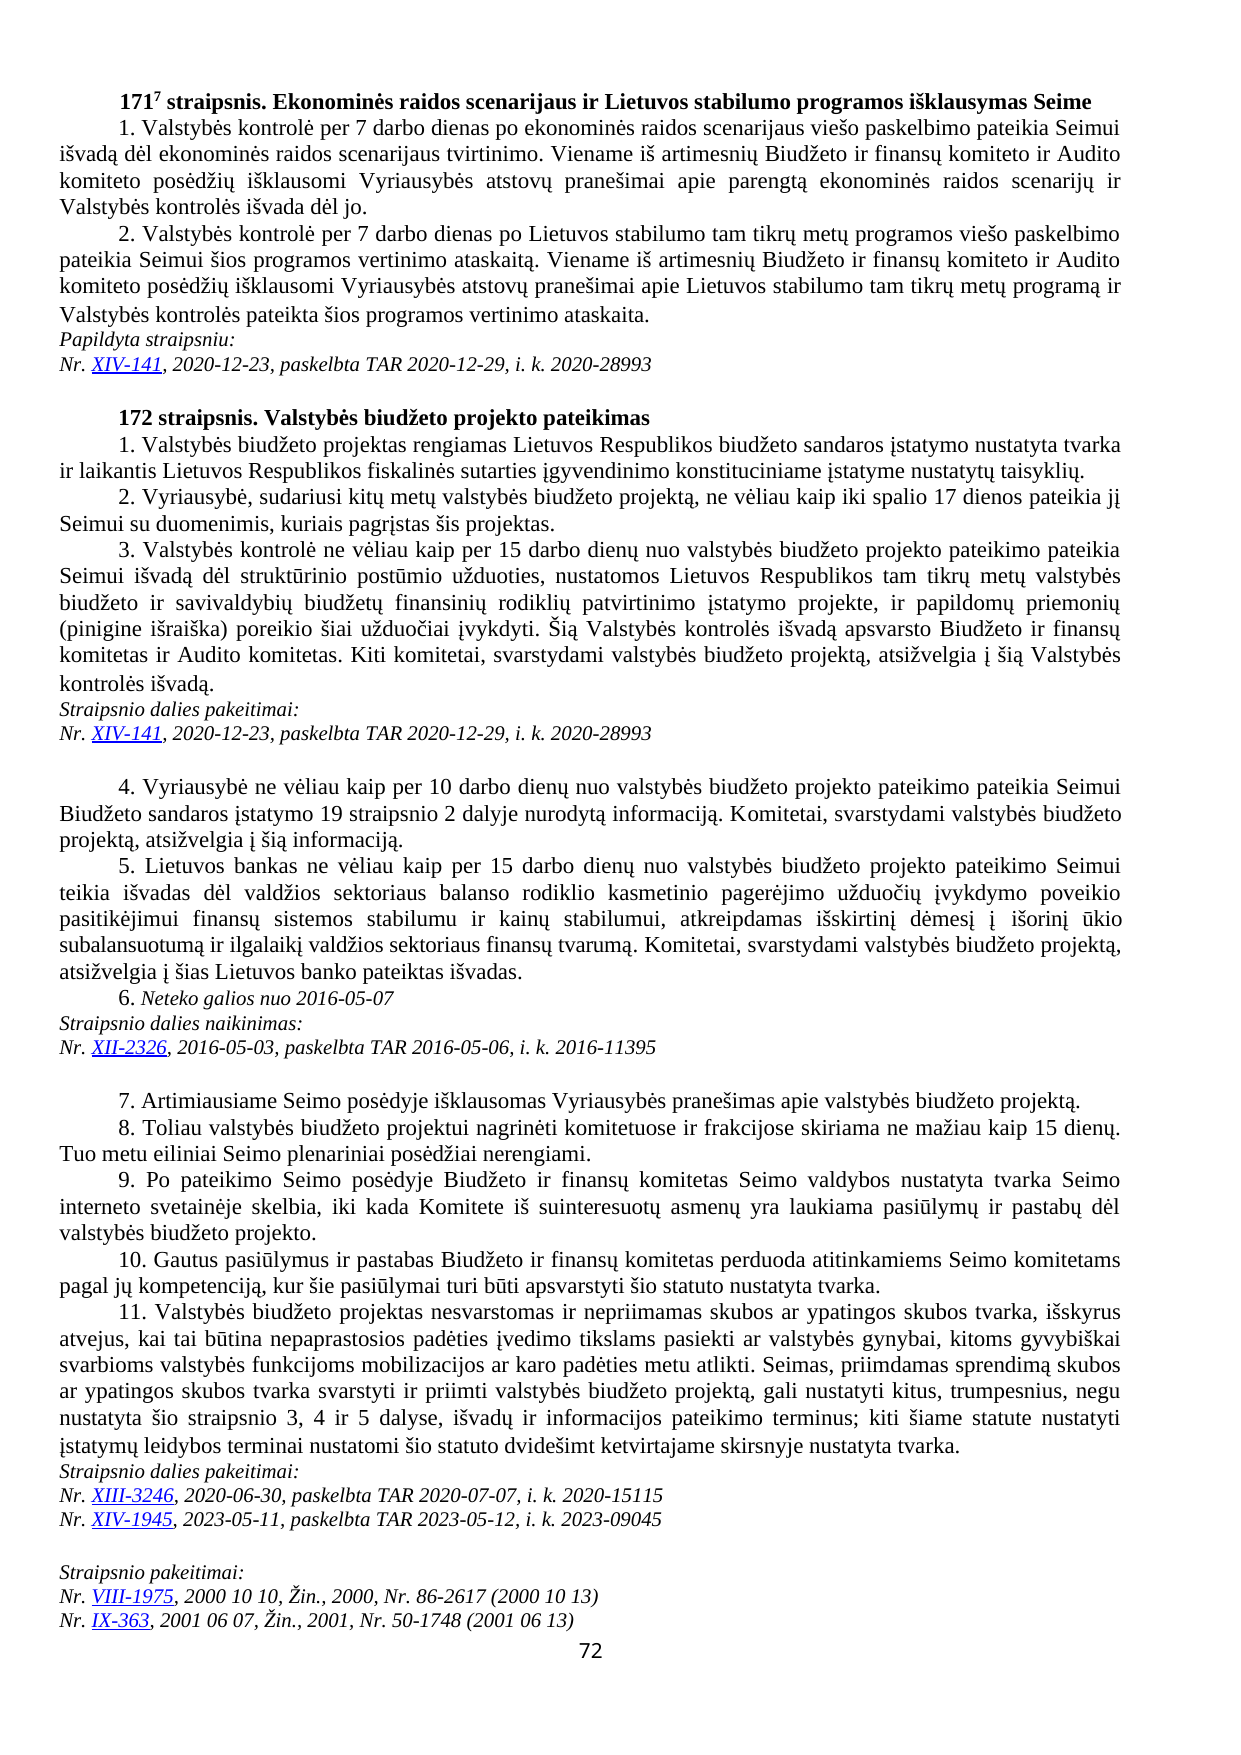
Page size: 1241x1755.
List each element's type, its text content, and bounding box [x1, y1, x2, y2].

text 2. Valstybės kontrolė per 7 darbo dienas po Lietuvos stabilumo tam tikrų metų programos viešo paskelbimo pateikia Seimui šios programos vertinimo ataskaitą. Viename iš artimesnių Biudžeto ir finansų komiteto ir Audito komiteto posėdžių išklausomi Vyriausybės atstovų pranešimai apie Lietuvos stabilumo tam tikrų metų programą ir Valstybės kontrolės pateikta šios programos vertinimo ataskaita. [59, 219, 1122, 327]
text Nr. XII-2326, 2016-05-03, paskelbta TAR 2016-05-06, i. k. 2016-11395 [59, 1035, 1122, 1059]
text 10. Gautus pasiūlymus ir pastabas Biudžeto ir finansų komitetas perduoda atitinkamiems Seimo komitetams pagal jų kompetenciją, kur šie pasiūlymai turi būti apsvarstyti šio statuto nustatyta tvarka. [59, 1246, 1122, 1298]
text 1717 straipsnis. Ekonominės raidos scenarijaus ir Lietuvos stabilumo programos išklausymas Seime [119, 88, 1122, 114]
text Papildyta straipsniu: [59, 327, 1122, 351]
text 2. Vyriausybė, sudariusi kitų metų valstybės biudžeto projektą, ne vėliau kaip iki spalio 17 dienos pateikia jį Seimui su duomenimis, kuriais pagrįstas šis projektas. [59, 483, 1122, 536]
text Nr. XIV-141, 2020-12-23, paskelbta TAR 2020-12-29, i. k. 2020-28993 [59, 721, 1122, 745]
text Straipsnio dalies pakeitimai: [59, 697, 1122, 721]
text Straipsnio dalies pakeitimai: [59, 1459, 1122, 1483]
text 9. Po pateikimo Seimo posėdyje Biudžeto ir finansų komitetas Seimo valdybos nustatyta tvarka Seimo interneto svetainėje skelbia, iki kada Komitete iš suinteresuotų asmenų yra laukiama pasiūlymų ir pastabų dėl valstybės biudžeto projekto. [59, 1167, 1122, 1246]
text 1. Valstybės biudžeto projektas rengiamas Lietuvos Respublikos biudžeto sandaros įstatymo nustatyta tvarka ir laikantis Lietuvos Respublikos fiskalinės sutarties įgyvendinimo konstituciniame įstatyme nustatytų taisyklių. [59, 431, 1122, 483]
text 6. Neteko galios nuo 2016-05-07 [59, 984, 1122, 1011]
text Nr. XIV-141, 2020-12-23, paskelbta TAR 2020-12-29, i. k. 2020-28993 [59, 351, 1122, 376]
text Straipsnio dalies naikinimas: [59, 1011, 1122, 1035]
text 7. Artimiausiame Seimo posėdyje išklausomas Vyriausybės pranešimas apie valstybės biudžeto projektą. [59, 1087, 1122, 1114]
text Nr. XIII-3246, 2020-06-30, paskelbta TAR 2020-07-07, i. k. 2020-15115 [59, 1483, 1122, 1507]
text Straipsnio pakeitimai: [59, 1560, 1122, 1584]
text 1. Valstybės kontrolė per 7 darbo dienas po ekonominės raidos scenarijaus viešo paskelbimo pateikia Seimui išvadą dėl ekonominės raidos scenarijaus tvirtinimo. Viename iš artimesnių Biudžeto ir finansų komiteto ir Audito komiteto posėdžių išklausomi Vyriausybės atstovų pranešimai apie parengtą ekonominės raidos scenarijų ir Valstybės kontrolės išvada dėl jo. [59, 114, 1122, 219]
text 172 straipsnis. Valstybės biudžeto projekto pateikimas [59, 404, 1122, 431]
text Nr. XIV-1945, 2023-05-11, paskelbta TAR 2023-05-12, i. k. 2023-09045 [59, 1507, 1122, 1531]
text 3. Valstybės kontrolė ne vėliau kaip per 15 darbo dienų nuo valstybės biudžeto projekto pateikimo pateikia Seimui išvadą dėl struktūrinio postūmio užduoties, nustatomos Lietuvos Respublikos tam tikrų metų valstybės biudžeto ir savivaldybių biudžetų finansinių rodiklių patvirtinimo įstatymo projekte, ir papildomų priemonių (pinigine išraiška) poreikio šiai užduočiai įvykdyti. Šią Valstybės kontrolės išvadą apsvarsto Biudžeto ir finansų komitetas ir Audito komitetas. Kiti komitetai, svarstydami valstybės biudžeto projektą, atsižvelgia į šią Valstybės kontrolės išvadą. [59, 536, 1122, 697]
text 8. Toliau valstybės biudžeto projektui nagrinėti komitetuose ir frakcijose skiriama ne mažiau kaip 15 dienų. Tuo metu eiliniai Seimo plenariniai posėdžiai nerengiami. [59, 1114, 1122, 1167]
text 4. Vyriausybė ne vėliau kaip per 10 darbo dienų nuo valstybės biudžeto projekto pateikimo pateikia Seimui Biudžeto sandaros įstatymo 19 straipsnio 2 dalyje nurodytą informaciją. Komitetai, svarstydami valstybės biudžeto projektą, atsižvelgia į šią informaciją. [59, 773, 1122, 852]
text 5. Lietuvos bankas ne vėliau kaip per 15 darbo dienų nuo valstybės biudžeto projekto pateikimo Seimui teikia išvadas dėl valdžios sektoriaus balanso rodiklio kasmetinio pagerėjimo užduočių įvykdymo poveikio pasitikėjimui finansų sistemos stabilumu ir kainų stabilumui, atkreipdamas išskirtinį dėmesį į išorinį ūkio subalansuotumą ir ilgalaikį valdžios sektoriaus finansų tvarumą. Komitetai, svarstydami valstybės biudžeto projektą, atsižvelgia į šias Lietuvos banko pateiktas išvadas. [59, 852, 1122, 984]
text 11. Valstybės biudžeto projektas nesvarstomas ir nepriimamas skubos ar ypatingos skubos tvarka, išskyrus atvejus, kai tai būtina nepaprastosios padėties įvedimo tikslams pasiekti ar valstybės gynybai, kitoms gyvybiškai svarbioms valstybės funkcijoms mobilizacijos ar karo padėties metu atlikti. Seimas, priimdamas sprendimą skubos ar ypatingos skubos tvarka svarstyti ir priimti valstybės biudžeto projektą, gali nustatyti kitus, trumpesnius, negu nustatyta šio straipsnio 3, 4 ir 5 dalyse, išvadų ir informacijos pateikimo terminus; kiti šiame statute nustatyti įstatymų leidybos terminai nustatomi šio statuto dvidešimt ketvirtajame skirsnyje nustatyta tvarka. [59, 1298, 1122, 1459]
text Nr. VIII-1975, 2000 10 10, Žin., 2000, Nr. 86-2617 (2000 10 13) [59, 1584, 1122, 1608]
text Nr. IX-363, 2001 06 07, Žin., 2001, Nr. 50-1748 (2001 06 13) [59, 1608, 1122, 1632]
